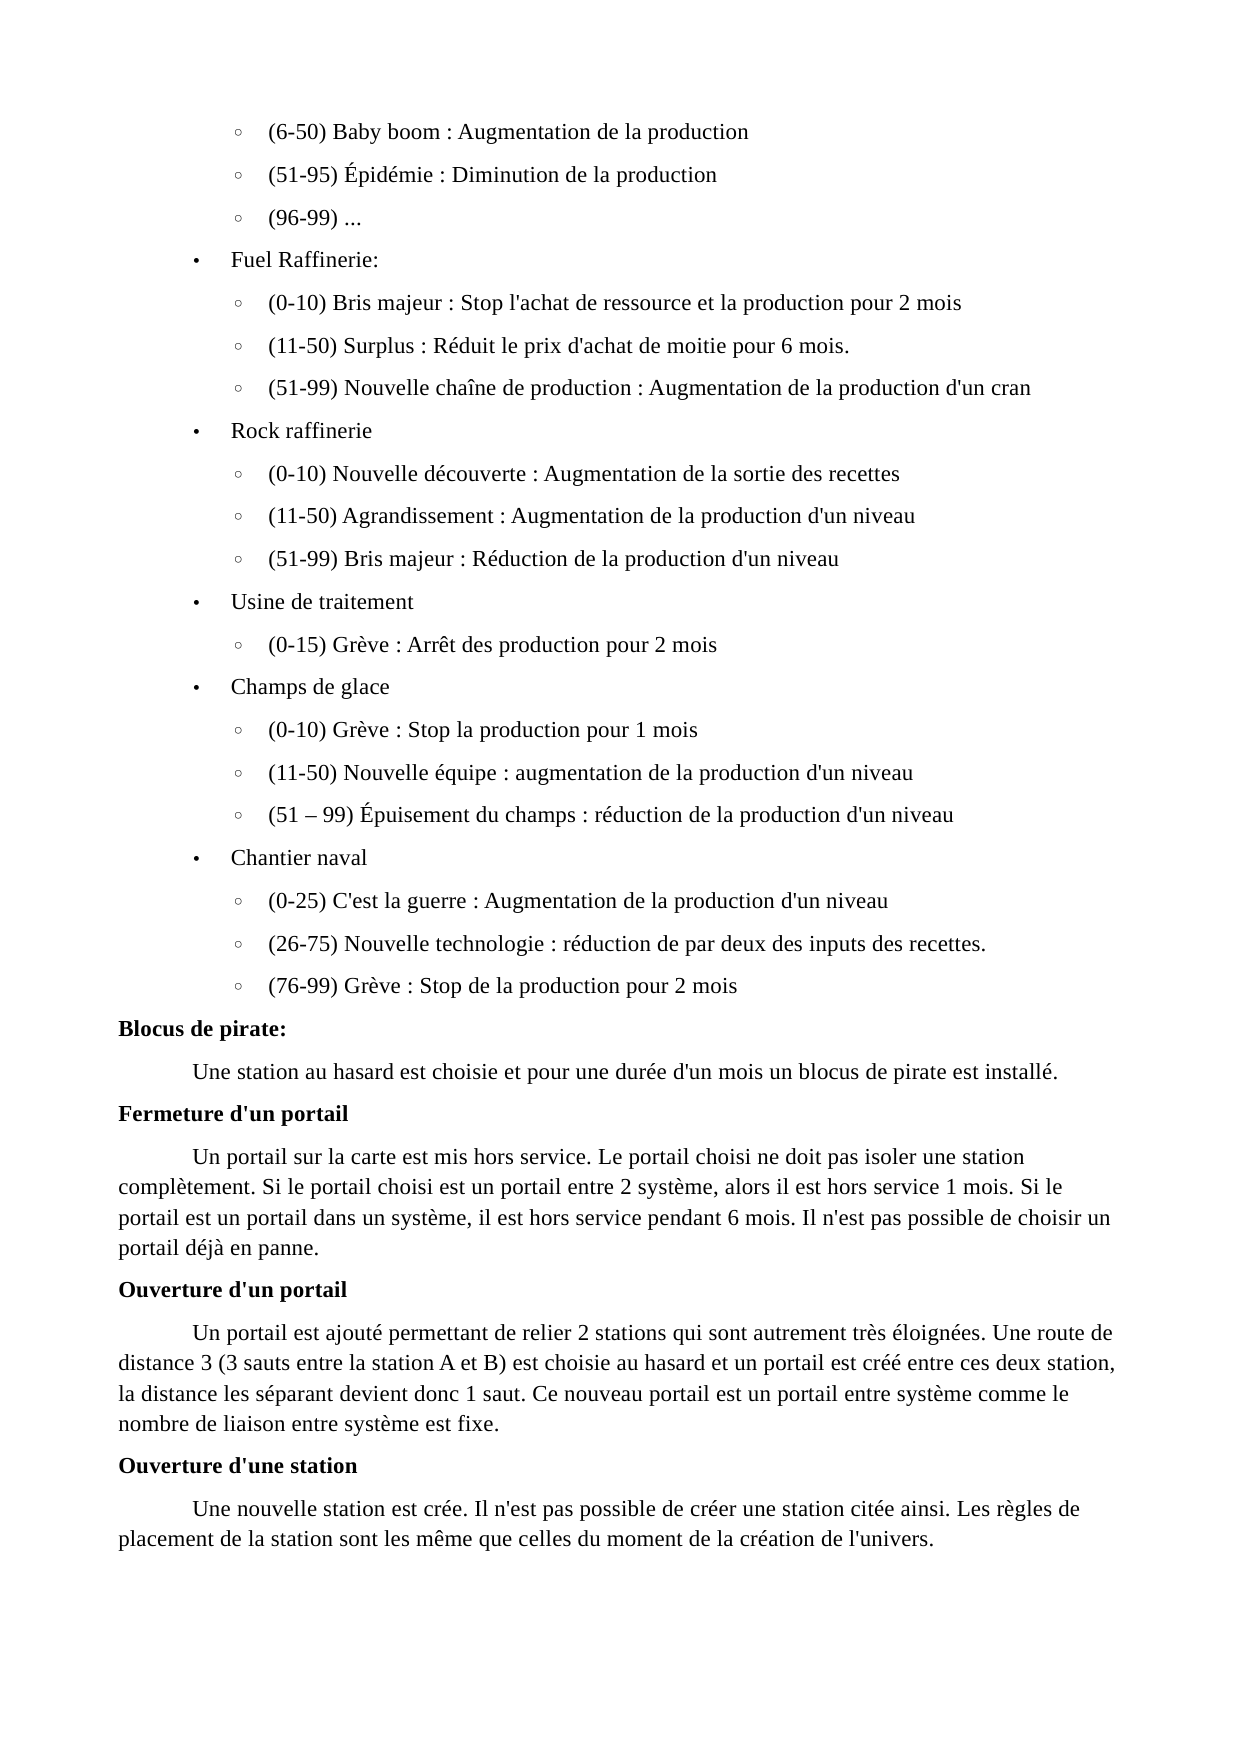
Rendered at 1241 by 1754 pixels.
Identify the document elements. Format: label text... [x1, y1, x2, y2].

list (6-50) Baby boom : Augmentation de la production [231, 118, 1122, 144]
list (51-99) Nouvelle chaîne de production : Augmentation de la production d'un cran [231, 374, 1122, 401]
text Ouverture d'une station [118, 1452, 1122, 1479]
text Blocus de pirate: [118, 1015, 1122, 1041]
list (0-15) Grève : Arrêt des production pour 2 mois [231, 631, 1122, 657]
list (51 – 99) Épuisement du champs : réduction de la production d'un niveau [231, 801, 1122, 828]
list (11-50) Agrandissement : Augmentation de la production d'un niveau [231, 502, 1122, 529]
text Ouverture d'un portail [118, 1276, 1122, 1303]
list (51-95) Épidémie : Diminution de la production [231, 161, 1122, 187]
list (51-99) Bris majeur : Réduction de la production d'un niveau [231, 545, 1122, 572]
text Une station au hasard est choisie et pour une durée d'un mois un blocus de pirate est installé. [118, 1058, 1122, 1084]
list (26-75) Nouvelle technologie : réduction de par deux des inputs des recettes. [231, 929, 1122, 956]
text Fermeture d'un portail [118, 1100, 1122, 1127]
list Usine de traitement [193, 588, 1122, 614]
list (76-99) Grève : Stop de la production pour 2 mois [231, 972, 1122, 999]
list Champs de glace [193, 673, 1122, 700]
list Chantier naval [193, 844, 1122, 871]
list Fuel Raffinerie: [193, 246, 1122, 273]
list Rock raffinerie [193, 417, 1122, 443]
list (0-10) Bris majeur : Stop l'achat de ressource et la production pour 2 mois [231, 289, 1122, 315]
text Un portail sur la carte est mis hors service. Le portail choisi ne doit pas isoler une station complètement. Si le portail choisi est un portail entre 2 système, alors il est hors service 1 mois. Si le portail est un portail dans un système, il est hors service pendant 6 mois. Il n'est pas possible de choisir un portail déjà en panne. [118, 1143, 1122, 1260]
text Une nouvelle station est crée. Il n'est pas possible de créer une station citée ainsi. Les règles de placement de la station sont les même que celles du moment de la création de l'univers. [118, 1495, 1122, 1552]
list (0-10) Nouvelle découverte : Augmentation de la sortie des recettes [231, 460, 1122, 486]
list (0-10) Grève : Stop la production pour 1 mois [231, 716, 1122, 742]
text Un portail est ajouté permettant de relier 2 stations qui sont autrement très éloignées. Une route de distance 3 (3 sauts entre la station A et B) est choisie au hasard et un portail est créé entre ces deux station, la distance les séparant devient donc 1 saut. Ce nouveau portail est un portail entre système comme le nombre de liaison entre système est fixe. [118, 1319, 1122, 1436]
list (11-50) Surplus : Réduit le prix d'achat de moitie pour 6 mois. [231, 332, 1122, 358]
list (11-50) Nouvelle équipe : augmentation de la production d'un niveau [231, 759, 1122, 785]
list (96-99) ... [231, 203, 1122, 230]
list (0-25) C'est la guerre : Augmentation de la production d'un niveau [231, 887, 1122, 913]
